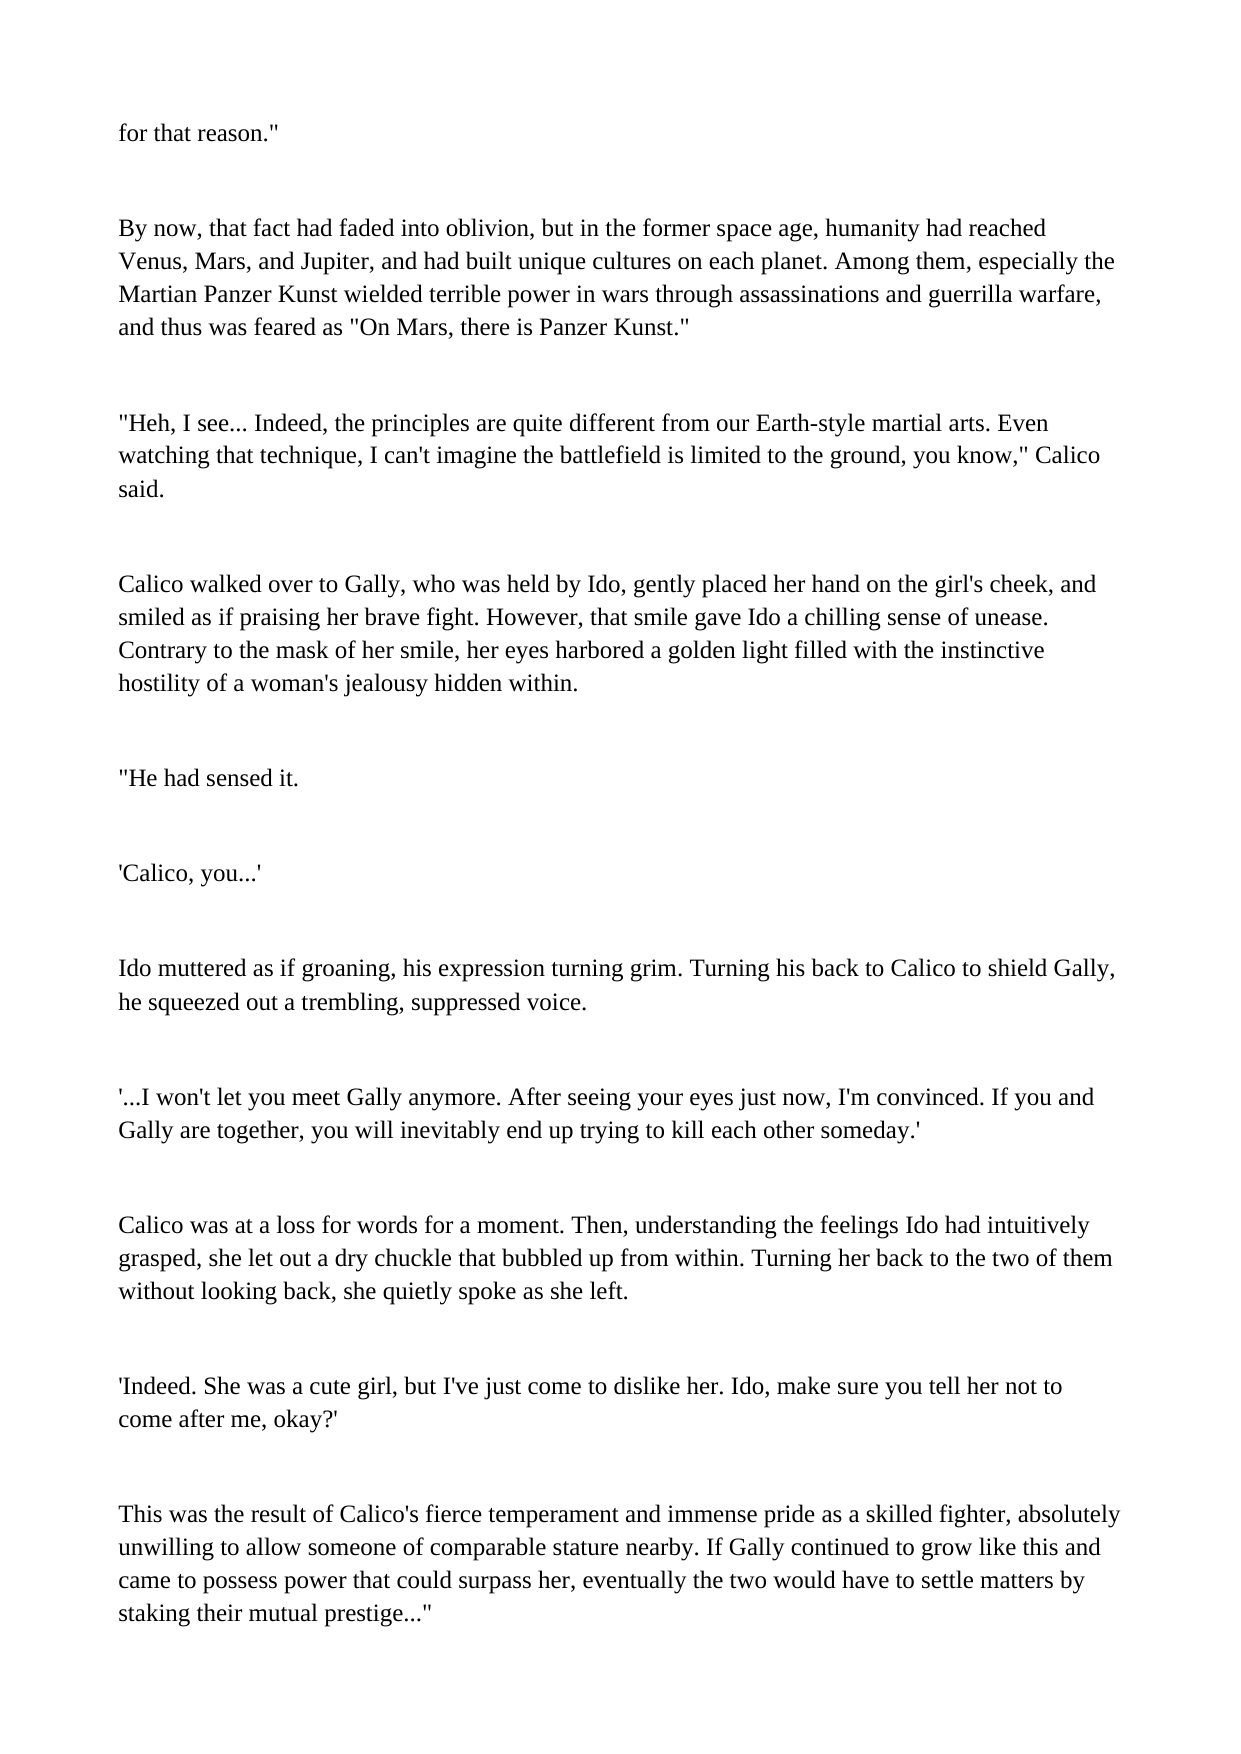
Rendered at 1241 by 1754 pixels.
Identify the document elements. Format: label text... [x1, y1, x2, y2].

text Calico walked over to Gally, who was held by Ido, gently placed her hand on the girl's cheek, and smiled as if praising her brave fight. However, that smile gave Ido a chilling sense of unease. Contrary to the mask of her smile, her eyes harbored a golden light filled with the instinctive hostility of a woman's jealousy hidden within. [118, 569, 1122, 697]
text 'Calico, you...' [118, 858, 1122, 887]
text '...I won't let you meet Gally anymore. After seeing your eyes just now, I'm convinced. If you and Gally are together, you will inevitably end up trying to kill each other someday.' [118, 1082, 1122, 1143]
text Calico was at a loss for words for a moment. Then, understanding the feelings Ido had intuitively grasped, she let out a dry chuckle that bubbled up from within. Turning her back to the two of them without looking back, she quietly spoke as she left. [118, 1210, 1122, 1305]
text "Heh, I see... Indeed, the principles are quite different from our Earth-style martial arts. Even watching that technique, I can't imagine the battlefield is limited to the ground, you know," Calico said. [118, 408, 1122, 502]
text "He had sensed it. [118, 763, 1122, 792]
text This was the result of Calico's fierce temperament and immense pride as a skilled fighter, absolutely unwilling to allow someone of comparable stature nearby. If Gally continued to grow like this and came to possess power that could surpass her, eventually the two would have to settle matters by staking their mutual prestige..." [118, 1499, 1122, 1627]
text Ido muttered as if groaning, his expression turning grim. Turning his back to Calico to shield Gally, he squeezed out a trembling, suppressed voice. [118, 953, 1122, 1015]
text for that reason." [118, 118, 1122, 147]
text By now, that fact had faded into oblivion, but in the former space age, humanity had reached Venus, Mars, and Jupiter, and had built unique cultures on each planet. Among them, especially the Martian Panzer Kunst wielded terrible power in wars through assassinations and guerrilla warfare, and thus was feared as "On Mars, there is Panzer Kunst." [118, 213, 1122, 341]
text 'Indeed. She was a cute girl, but I've just come to dislike her. Ido, make sure you tell her not to come after me, okay?' [118, 1371, 1122, 1433]
